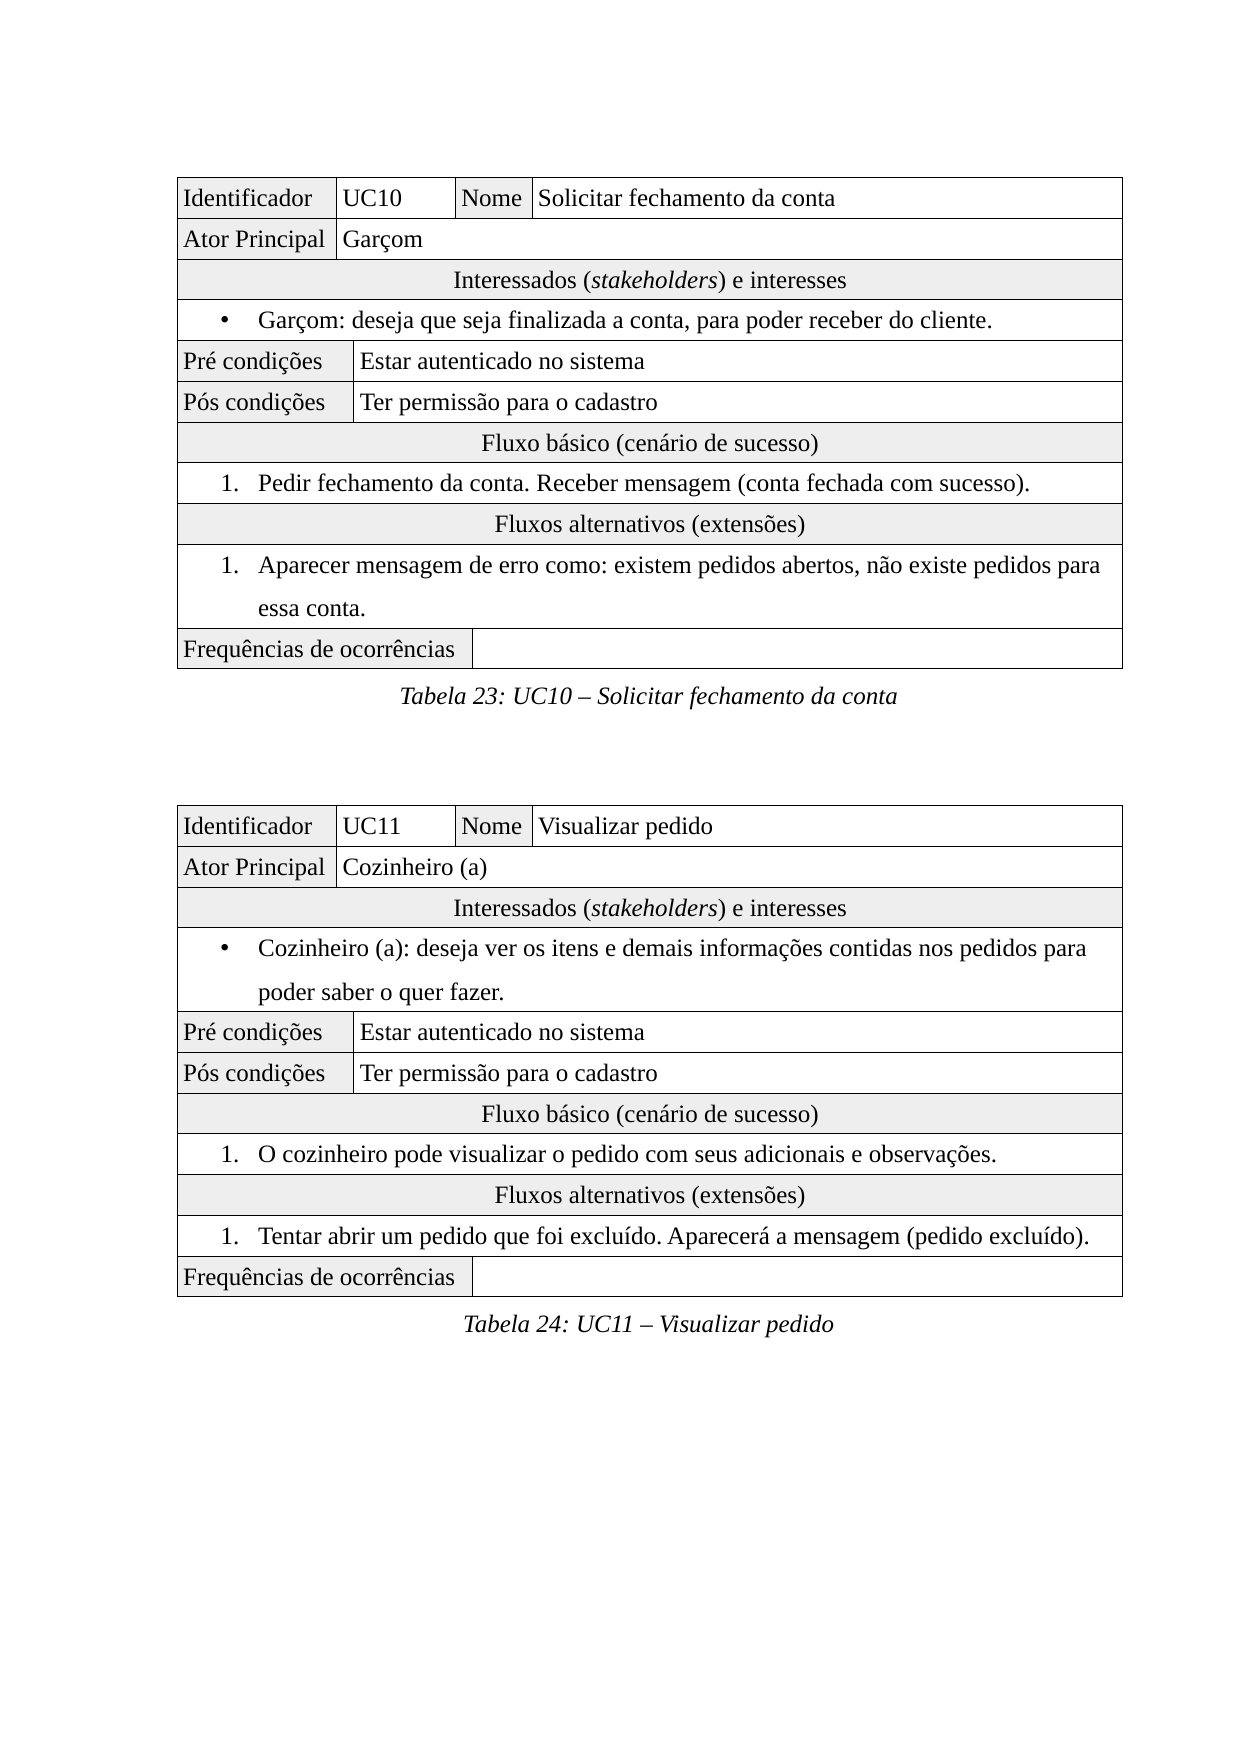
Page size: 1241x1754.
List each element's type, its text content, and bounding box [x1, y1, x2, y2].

table_cell Ator Principal [178, 847, 336, 887]
table_cell Garçom: deseja que seja finalizada a conta, para poder receber do cliente. [178, 300, 1122, 340]
table_cell Frequências de ocorrências [178, 629, 472, 668]
table_cell Pedir fechamento da conta. Receber mensagem (conta fechada com sucesso). [178, 463, 1122, 503]
table_cell Tentar abrir um pedido que foi excluído. Aparecerá a mensagem (pedido excluído). [178, 1216, 1122, 1256]
text Tabela 23: UC10 – Solicitar fechamento da conta [177, 681, 1122, 710]
table_cell Fluxos alternativos (extensões) [178, 1175, 1122, 1215]
table_cell Ter permissão para o cadastro [354, 382, 1122, 422]
table_cell Pós condições [178, 382, 353, 422]
table_cell [473, 1257, 1122, 1296]
table_cell Estar autenticado no sistema [354, 341, 1122, 381]
table_cell Aparecer mensagem de erro como: existem pedidos abertos, não existe pedidos para essa conta. [178, 545, 1122, 628]
table_cell Pré condições [178, 341, 353, 381]
table_cell Fluxo básico (cenário de sucesso) [178, 1094, 1122, 1133]
table_cell O cozinheiro pode visualizar o pedido com seus adicionais e observações. [178, 1134, 1122, 1174]
table_cell Pré condições [178, 1012, 353, 1052]
table_cell Garçom [337, 219, 1122, 259]
table_header Identificador [178, 178, 336, 218]
table_cell Interessados (stakeholders) e interesses [178, 888, 1122, 927]
table_header Solicitar fechamento da conta [533, 178, 1122, 218]
table_cell Frequências de ocorrências [178, 1257, 472, 1296]
table_cell Pós condições [178, 1053, 353, 1093]
table_cell Fluxos alternativos (extensões) [178, 504, 1122, 544]
table_header Identificador [178, 806, 336, 846]
table_cell Estar autenticado no sistema [354, 1012, 1122, 1052]
table_cell Ter permissão para o cadastro [354, 1053, 1122, 1093]
text Tabela 24: UC11 – Visualizar pedido [177, 1309, 1122, 1338]
table_cell Ator Principal [178, 219, 336, 259]
table_header Nome [456, 178, 532, 218]
table_cell Fluxo básico (cenário de sucesso) [178, 423, 1122, 462]
table_header UC10 [337, 178, 455, 218]
table_cell Cozinheiro (a): deseja ver os itens e demais informações contidas nos pedidos para poder saber o quer fazer. [178, 928, 1122, 1011]
table_cell [473, 629, 1122, 668]
table_header Visualizar pedido [533, 806, 1122, 846]
table_cell Interessados (stakeholders) e interesses [178, 260, 1122, 299]
table_cell Cozinheiro (a) [337, 847, 1122, 887]
table_header UC11 [337, 806, 455, 846]
table_header Nome [456, 806, 532, 846]
